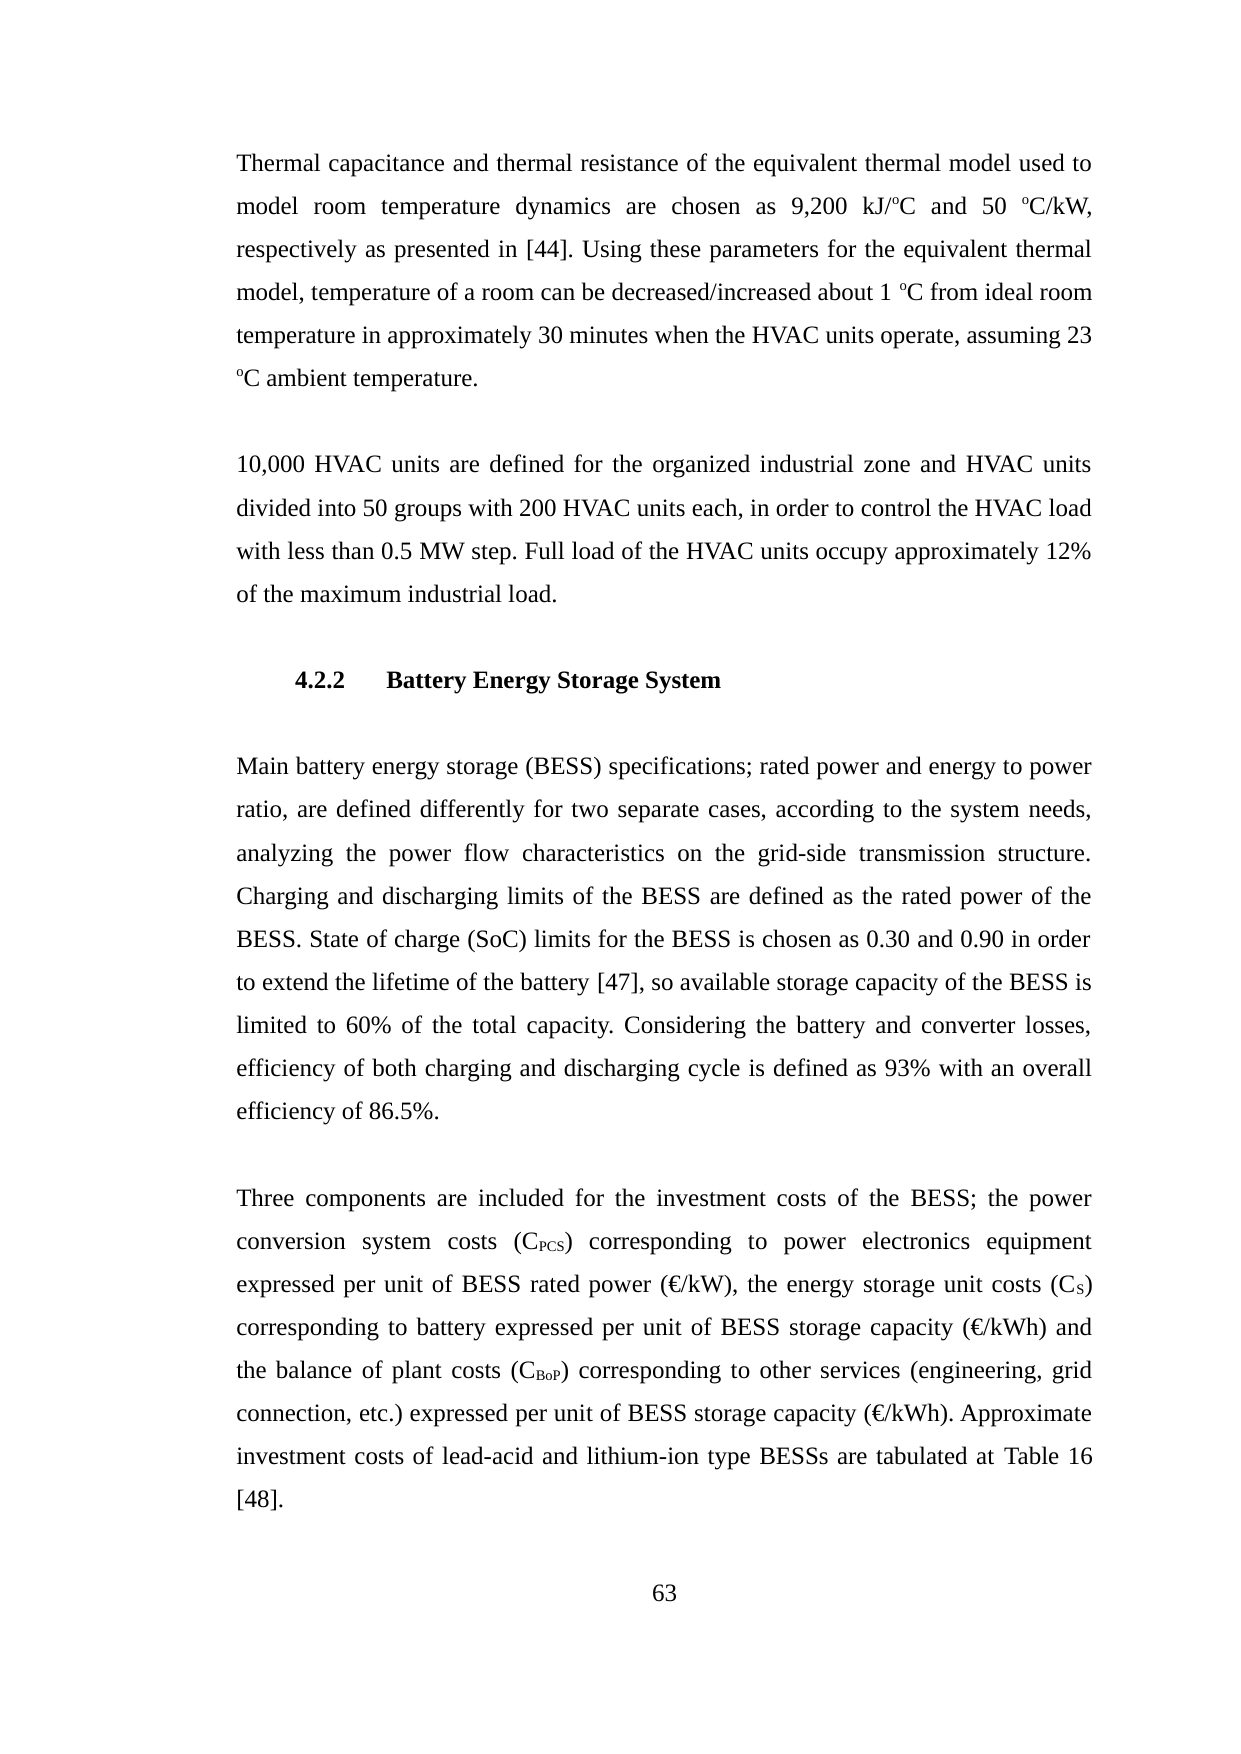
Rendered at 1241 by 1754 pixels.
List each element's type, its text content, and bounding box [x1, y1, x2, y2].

text Main battery energy storage (BESS) specifications; rated power and energy to power ratio, are defined differently for two separate cases, according to the system needs, analyzing the power flow characteristics on the grid-side transmission structure. Charging and discharging limits of the BESS are defined as the rated power of the BESS. State of charge (SoC) limits for the BESS is chosen as 0.30 and 0.90 in order to extend the lifetime of the battery [47]⁠, so available storage capacity of the BESS is limited to 60% of the total capacity. Considering the battery and converter losses, efficiency of both charging and discharging cycle is defined as 93% with an overall efficiency of 86.5%. [236, 751, 1093, 1125]
text Thermal capacitance and thermal resistance of the equivalent thermal model used to model room temperature dynamics are chosen as 9,200 kJ/oC and 50 oC/kW, respectively as presented in [44]⁠. Using these parameters for the equivalent thermal model, temperature of a room can be decreased/increased about 1 oC from ideal room temperature in approximately 30 minutes when the HVAC units operate, assuming 23 oC ambient temperature. [236, 148, 1093, 392]
text Three components are included for the investment costs of the BESS; the power conversion system costs (CPCS) corresponding to power electronics equipment expressed per unit of BESS rated power (€/kW), the energy storage unit costs (CS) corresponding to battery expressed per unit of BESS storage capacity (€/kWh) and the balance of plant costs (CBoP) corresponding to other services (engineering, grid connection, etc.) expressed per unit of BESS storage capacity (€/kWh). Approximate investment costs of lead-acid and lithium-ion type BESSs are tabulated at Table 16 [48]⁠. [236, 1183, 1093, 1513]
list Battery Energy Storage System [295, 665, 1093, 694]
text 10,000 HVAC units are defined for the organized industrial zone and HVAC units divided into 50 groups with 200 HVAC units each, in order to control the HVAC load with less than 0.5 MW step. Full load of the HVAC units occupy approximately 12% of the maximum industrial load. [236, 449, 1093, 608]
